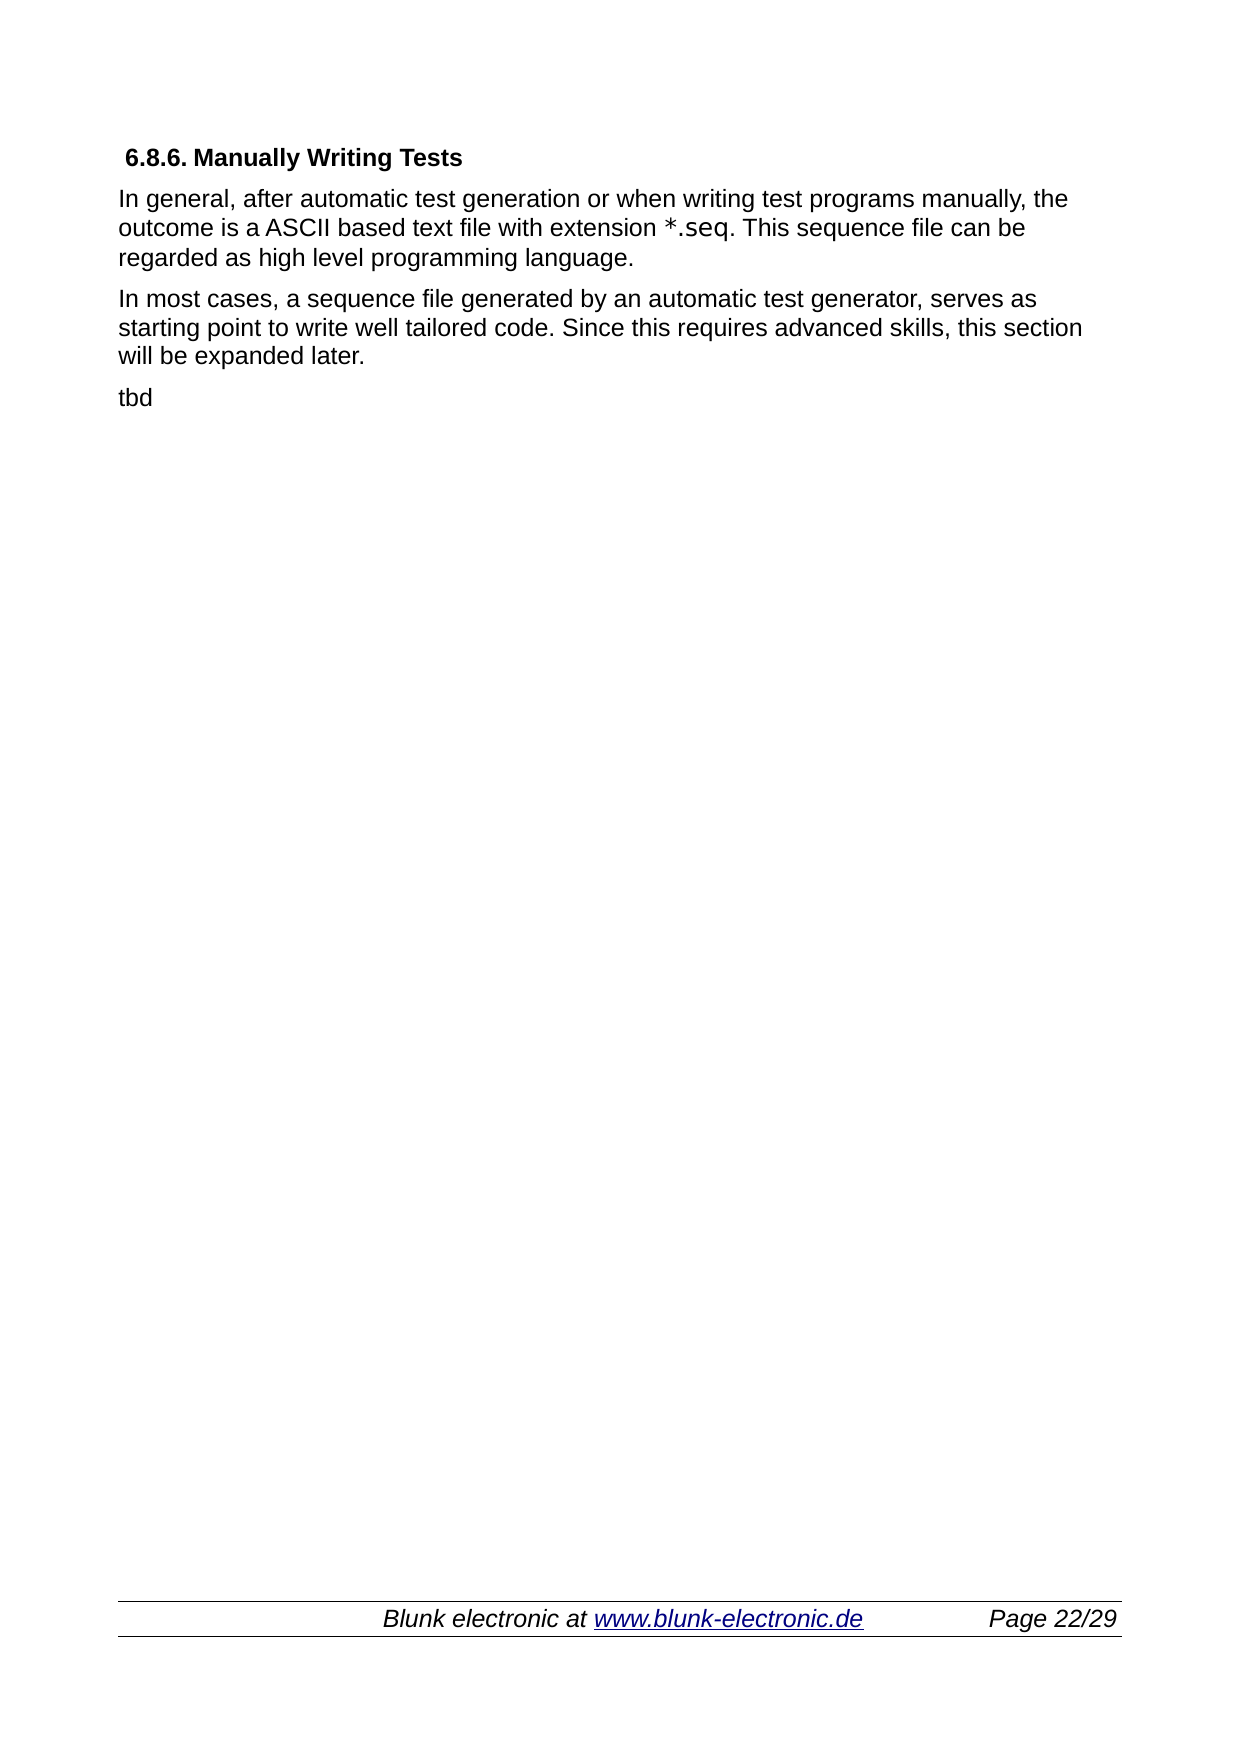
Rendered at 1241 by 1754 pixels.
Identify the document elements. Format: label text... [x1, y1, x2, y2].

text In general, after automatic test generation or when writing test programs manually, the outcome is a ASCII based text file with extension *.seq. This sequence file can be regarded as high level programming language. [118, 184, 1122, 271]
text tbd [118, 382, 1122, 411]
text In most cases, a sequence file generated by an automatic test generator, serves as starting point to write well tailored code. Since this requires advanced skills, this section will be expanded later. [118, 284, 1122, 370]
subtitle Manually Writing Tests [118, 143, 1122, 172]
